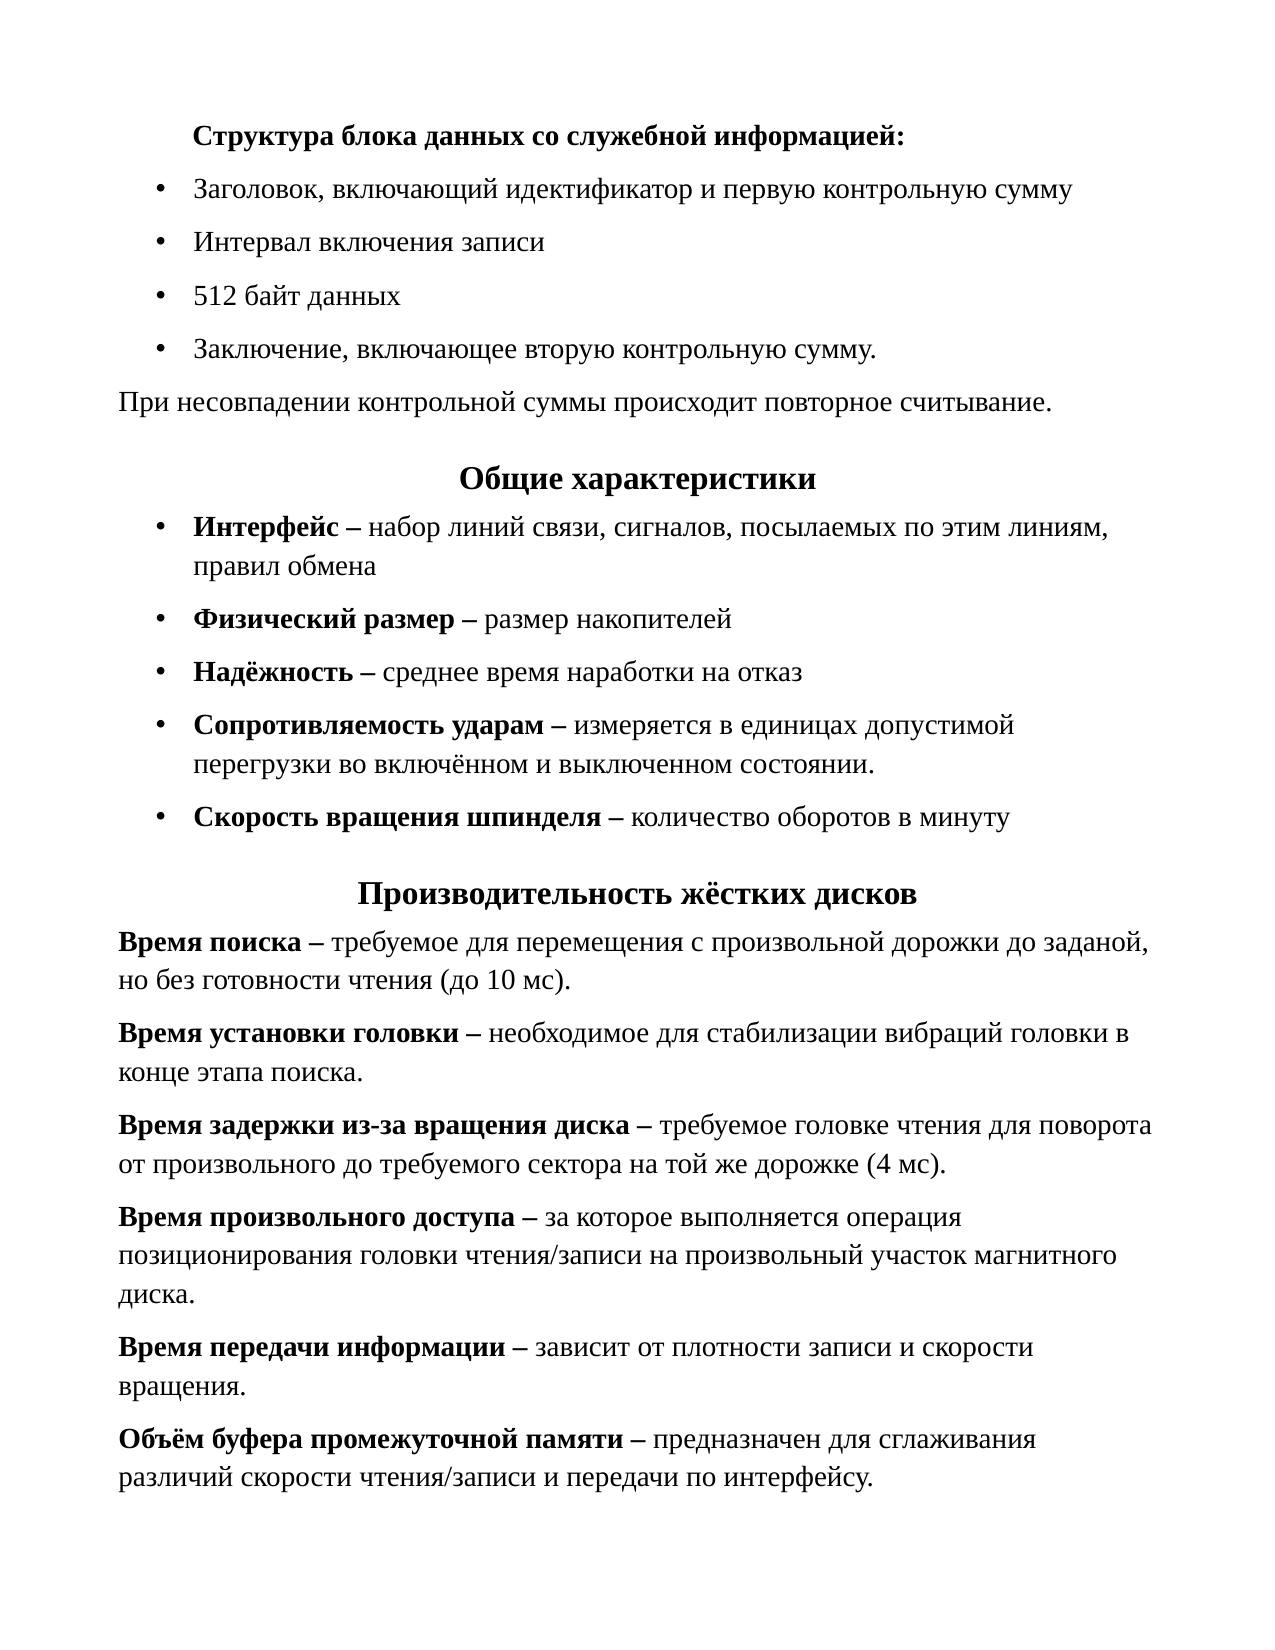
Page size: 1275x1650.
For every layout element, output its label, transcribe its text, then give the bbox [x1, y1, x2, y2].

text Время поиска – требуемое для перемещения с произвольной дорожки до заданой, но без готовности чтения (до 10 мс). [118, 924, 1157, 996]
text При несовпадении контрольной суммы происходит повторное считывание. [118, 384, 1157, 418]
text Структура блока данных со служебной информацией: [118, 118, 1157, 152]
list Заключение, включающее вторую контрольную сумму. [156, 331, 1157, 364]
list Сопротивляемость ударам – измеряется в единицах допустимой перегрузки во включённом и выключенном состоянии. [156, 707, 1157, 779]
list Физический размер – размер накопителей [156, 601, 1157, 634]
list Скорость вращения шпинделя – количество оборотов в минуту [156, 799, 1157, 833]
text Время установки головки – необходимое для стабилизации вибраций головки в конце этапа поиска. [118, 1016, 1157, 1088]
list 512 байт данных [156, 278, 1157, 311]
text Время передачи информации – зависит от плотности записи и скорости вращения. [118, 1329, 1157, 1401]
list Интерфейс – набор линий связи, сигналов, посылаемых по этим линиям, правил обмена [156, 509, 1157, 581]
subtitle Производительность жёстких дисков [118, 873, 1157, 911]
list Надёжность – среднее время наработки на отказ [156, 654, 1157, 688]
list Заголовок, включающий идектификатор и первую контрольную сумму [156, 171, 1157, 205]
text Время задержки из-за вращения диска – требуемое головке чтения для поворота от произвольного до требуемого сектора на той же дорожке (4 мс). [118, 1107, 1157, 1179]
text Объём буфера промежуточной памяти – предназначен для сглаживания различий скорости чтения/записи и передачи по интерфейсу. [118, 1421, 1157, 1493]
text Время произвольного доступа – за которое выполняется операция позиционирования головки чтения/записи на произвольный участок магнитного диска. [118, 1199, 1157, 1309]
list Интервал включения записи [156, 224, 1157, 258]
subtitle Общие характеристики [118, 458, 1157, 496]
